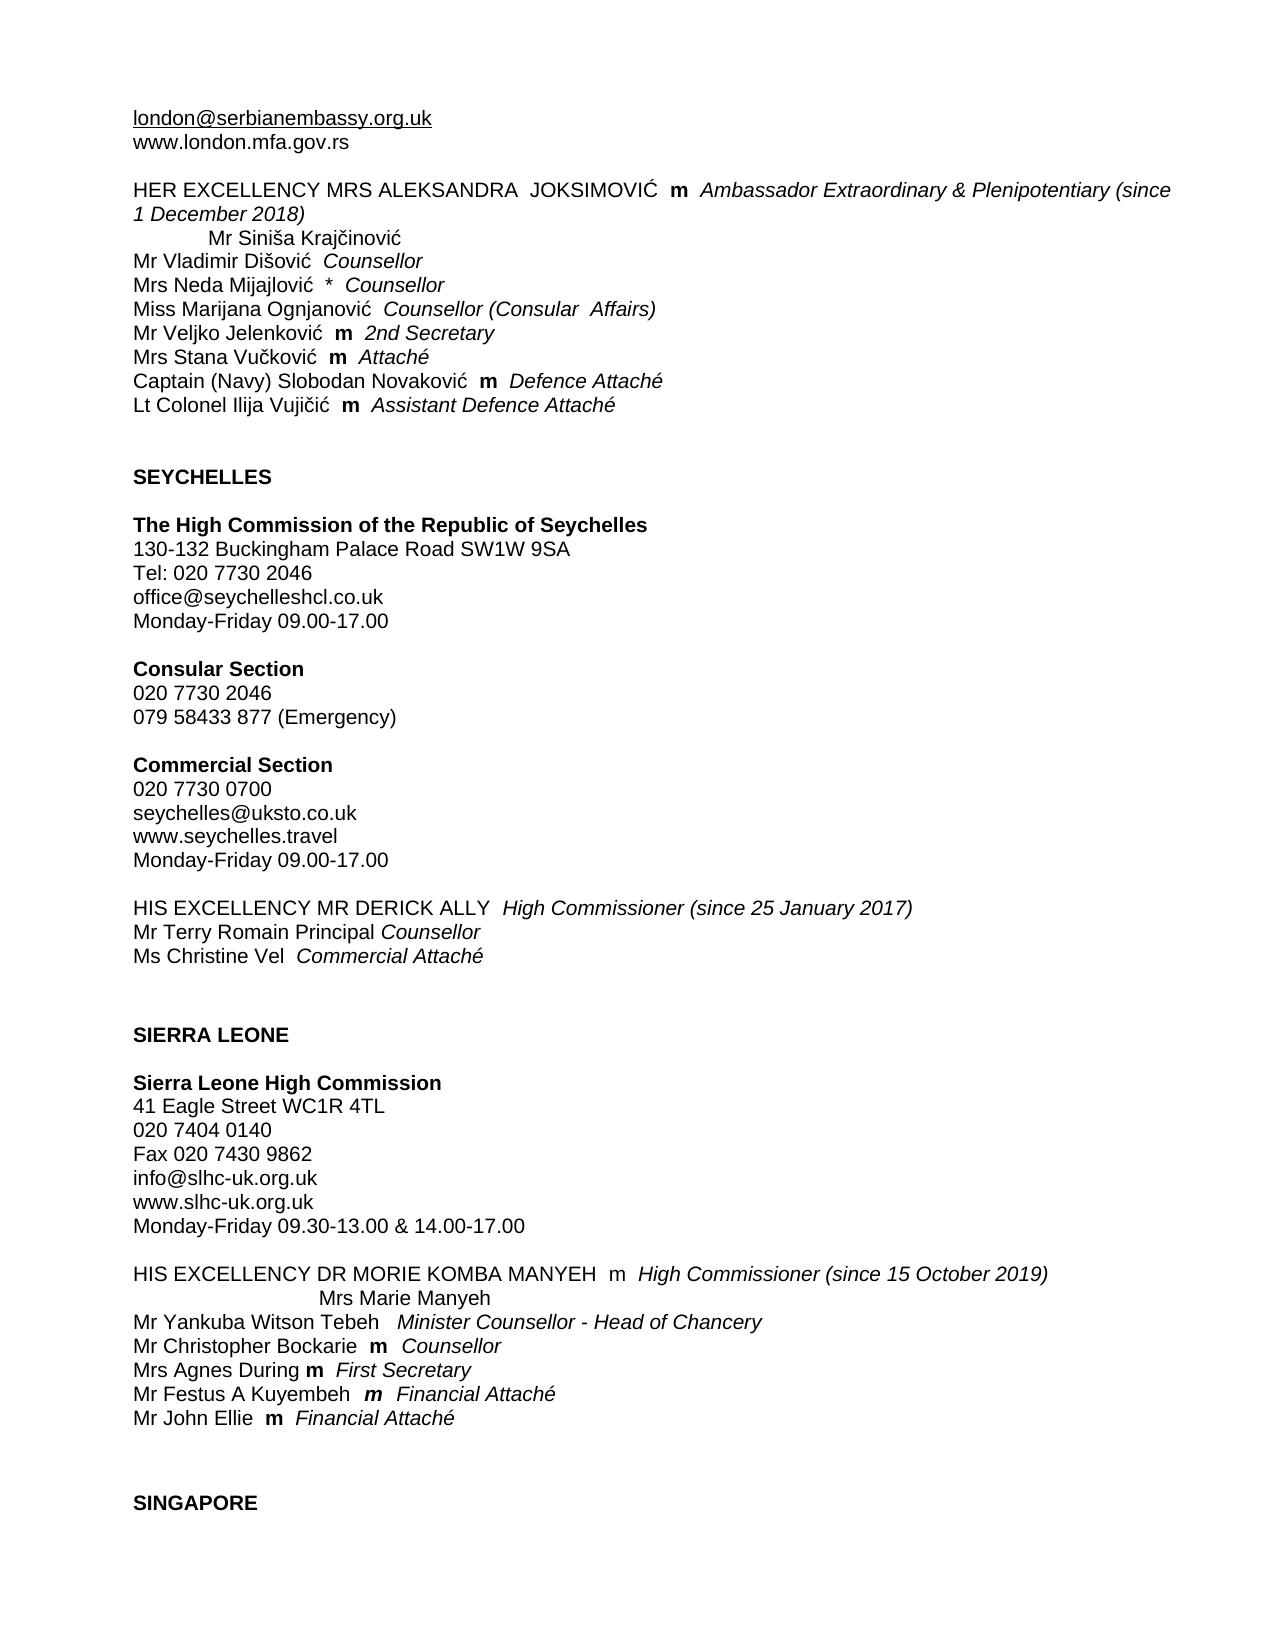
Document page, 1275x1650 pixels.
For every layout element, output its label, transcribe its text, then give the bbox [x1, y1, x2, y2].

text SEYCHELLES [133, 465, 1181, 489]
text Mrs Stana Vučković m Attaché [133, 345, 1181, 369]
text Mr Siniša Krajčinović [133, 225, 1181, 249]
text www.london.mfa.gov.rs [133, 129, 1181, 153]
text Mrs Marie Manyeh [133, 1286, 1181, 1310]
text www.slhc-uk.org.uk [133, 1190, 1181, 1214]
text 41 Eagle Street WC1R 4TL [133, 1094, 1181, 1118]
text london@serbianembassy.org.uk [133, 106, 1181, 129]
text www.seychelles.travel [133, 824, 1181, 848]
text SIERRA LEONE [133, 1022, 1181, 1046]
text Mr Veljko Jelenković m 2nd Secretary [133, 321, 1181, 345]
text info@slhc-uk.org.uk [133, 1166, 1181, 1190]
text SINGAPORE [133, 1491, 1181, 1515]
text HIS EXCELLENCY MR DERICK ALLY High Commissioner (since 25 January 2017) [133, 896, 1181, 920]
text Mr Christopher Bockarie m Counsellor [133, 1334, 1181, 1358]
text HER EXCELLENCY MRS ALEKSANDRA JOKSIMOVIĆ m Ambassador Extraordinary & Plenipotentiary (since 1 December 2018) [133, 177, 1181, 225]
text Mr Terry Romain Principal Counsellor [133, 920, 1181, 944]
text Commercial Section [133, 752, 1181, 776]
text Mrs Neda Mijajlović * Counsellor [133, 273, 1181, 297]
text 079 58433 877 (Emergency) [133, 704, 1181, 728]
text Ms Christine Vel Commercial Attaché [133, 944, 1181, 968]
text Monday-Friday 09.30-13.00 & 14.00-17.00 [133, 1214, 1181, 1238]
text Mr Festus A Kuyembeh m Financial Attaché [133, 1382, 1181, 1406]
text 020 7730 2046 [133, 681, 1181, 704]
text office@seychelleshcl.co.uk [133, 585, 1181, 609]
text The High Commission of the Republic of Seychelles [133, 513, 1181, 537]
text Miss Marijana Ognjanović Counsellor (Consular Affairs) [133, 297, 1181, 321]
text HIS EXCELLENCY DR MORIE KOMBA MANYEH m High Commissioner (since 15 October 2019) [133, 1262, 1181, 1286]
text Mr Vladimir Dišović Counsellor [133, 249, 1181, 273]
text Mrs Agnes During m First Secretary [133, 1358, 1181, 1382]
text 130-132 Buckingham Palace Road SW1W 9SA [133, 537, 1181, 561]
text Lt Colonel Ilija Vujičić m Assistant Defence Attaché [133, 393, 1181, 417]
text Monday-Friday 09.00-17.00 [133, 609, 1181, 633]
text Consular Section [133, 657, 1181, 681]
text Sierra Leone High Commission [133, 1070, 1181, 1094]
text seychelles@uksto.co.uk [133, 800, 1181, 824]
text 020 7404 0140 [133, 1118, 1181, 1142]
text Captain (Navy) Slobodan Novaković m Defence Attaché [133, 369, 1181, 393]
text Tel: 020 7730 2046 [133, 561, 1181, 585]
text 020 7730 0700 [133, 776, 1181, 800]
text Mr Yankuba Witson Tebeh Minister Counsellor - Head of Chancery [133, 1310, 1181, 1334]
text Mr John Ellie m Financial Attaché [133, 1406, 1181, 1430]
text Fax 020 7430 9862 [133, 1142, 1181, 1166]
text Monday-Friday 09.00-17.00 [133, 848, 1181, 872]
